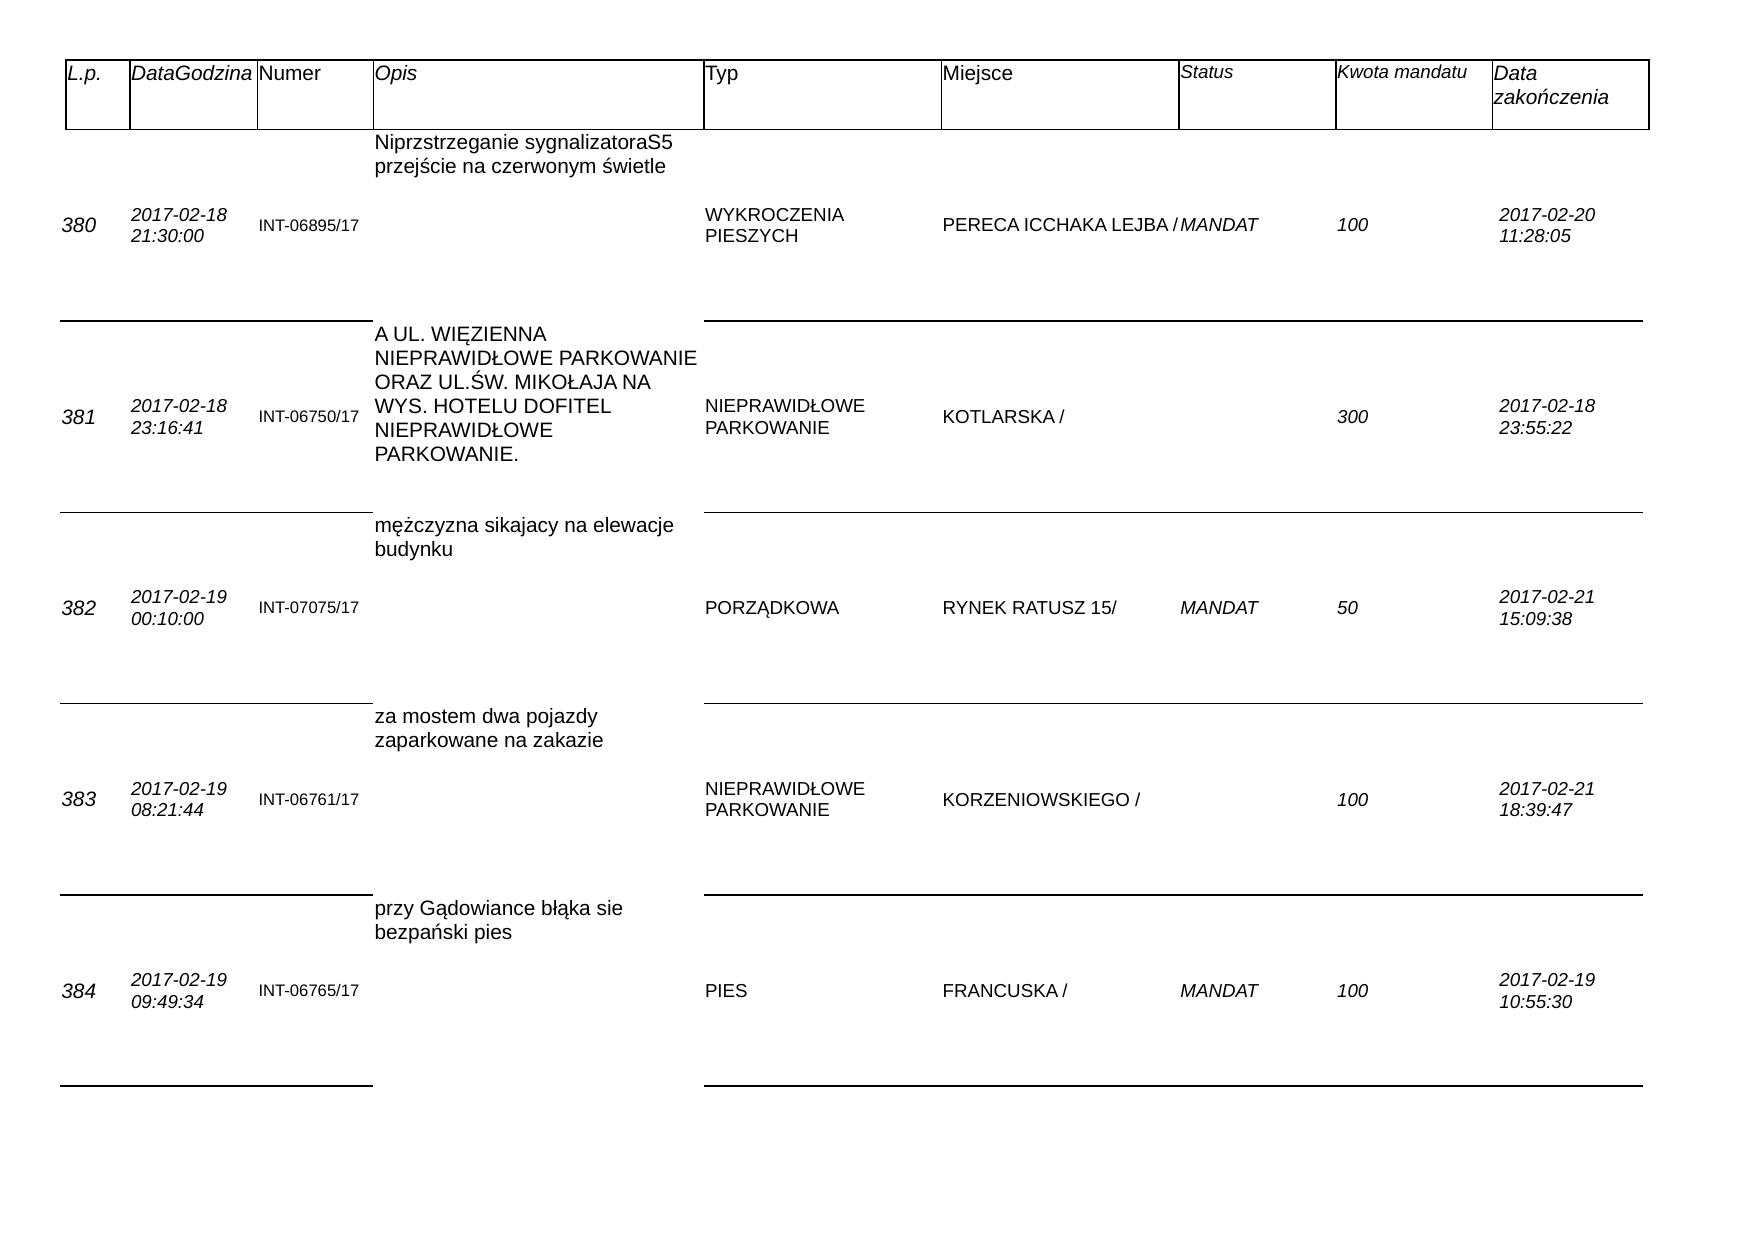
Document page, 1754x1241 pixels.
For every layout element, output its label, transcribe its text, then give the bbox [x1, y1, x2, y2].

table_cell 2017-02-18 21:30:00 [130, 130, 257, 320]
table_cell MANDAT [1179, 513, 1336, 703]
table_cell INT-06895/17 [257, 130, 373, 320]
table_cell Niprzstrzeganie sygnalizatoraS5 przejście na czerwonym świetle [373, 130, 704, 320]
table_cell [1643, 511, 1649, 703]
table_cell 382 [60, 513, 130, 703]
table_cell 2017-02-19 09:49:34 [130, 896, 257, 1085]
table_header Typ [705, 61, 941, 129]
table_cell PORZĄDKOWA [704, 513, 941, 703]
table_cell MANDAT [1179, 896, 1336, 1085]
table_cell 2017-02-21 15:09:38 [1498, 513, 1643, 703]
table_header Data zakończenia [1493, 61, 1648, 129]
table_header Kwota mandatu [1337, 61, 1492, 129]
table_header L.p. [67, 61, 129, 129]
table_cell 2017-02-20 11:28:05 [1498, 130, 1643, 320]
table_cell [1643, 894, 1649, 1085]
table_cell PIES [704, 896, 941, 1085]
table_cell mężczyzna sikajacy na elewacje budynku [373, 511, 704, 703]
table_cell [1643, 703, 1649, 894]
table_cell 2017-02-21 18:39:47 [1498, 704, 1643, 894]
table_cell 2017-02-18 23:16:41 [130, 322, 257, 511]
table_cell INT-06750/17 [257, 322, 373, 511]
table_cell 50 [1336, 513, 1498, 703]
table_cell 381 [60, 322, 130, 511]
table_cell [1179, 322, 1336, 511]
table_cell INT-06761/17 [257, 704, 373, 894]
table_cell 383 [60, 704, 130, 894]
table_cell FRANCUSKA / [941, 896, 1179, 1085]
table_cell INT-06765/17 [257, 896, 373, 1085]
table_header [60, 59, 65, 129]
table_cell 100 [1336, 130, 1498, 320]
table_cell NIEPRAWIDŁOWE PARKOWANIE [704, 322, 941, 511]
table_cell 384 [60, 896, 130, 1085]
table_cell za mostem dwa pojazdy zaparkowane na zakazie [373, 703, 704, 894]
table_cell 100 [1336, 704, 1498, 894]
table_cell PERECA ICCHAKA LEJBA / [941, 130, 1179, 320]
table_cell MANDAT [1179, 130, 1336, 320]
table_header DataGodzina [131, 61, 257, 129]
table_cell A UL. WIĘZIENNA NIEPRAWIDŁOWE PARKOWANIE ORAZ UL.ŚW. MIKOŁAJA NA WYS. HOTELU DOFITEL NIEPRAWIDŁOWE PARKOWANIE. [373, 320, 704, 511]
table_cell [1179, 704, 1336, 894]
table_cell WYKROCZENIA PIESZYCH [704, 130, 941, 320]
table_cell INT-07075/17 [257, 513, 373, 703]
table_cell 2017-02-19 10:55:30 [1498, 896, 1643, 1085]
table_cell 380 [60, 129, 130, 320]
table_header Numer [258, 61, 373, 129]
table_cell RYNEK RATUSZ 15/ [941, 513, 1179, 703]
table_header Opis [374, 61, 703, 129]
table_cell 300 [1336, 322, 1498, 511]
table_cell przy Gądowiance błąka sie bezpański pies [373, 894, 704, 1085]
table_cell 2017-02-19 00:10:00 [130, 513, 257, 703]
table_cell 2017-02-19 08:21:44 [130, 704, 257, 894]
table_cell 100 [1336, 896, 1498, 1085]
table_cell [1643, 130, 1649, 320]
table_header Status [1180, 61, 1335, 129]
table_cell [1643, 320, 1649, 511]
table_cell KOTLARSKA / [941, 322, 1179, 511]
table_cell 2017-02-18 23:55:22 [1498, 322, 1643, 511]
table_header Miejsce [942, 61, 1178, 129]
table_cell NIEPRAWIDŁOWE PARKOWANIE [704, 704, 941, 894]
table_cell KORZENIOWSKIEGO / [941, 704, 1179, 894]
